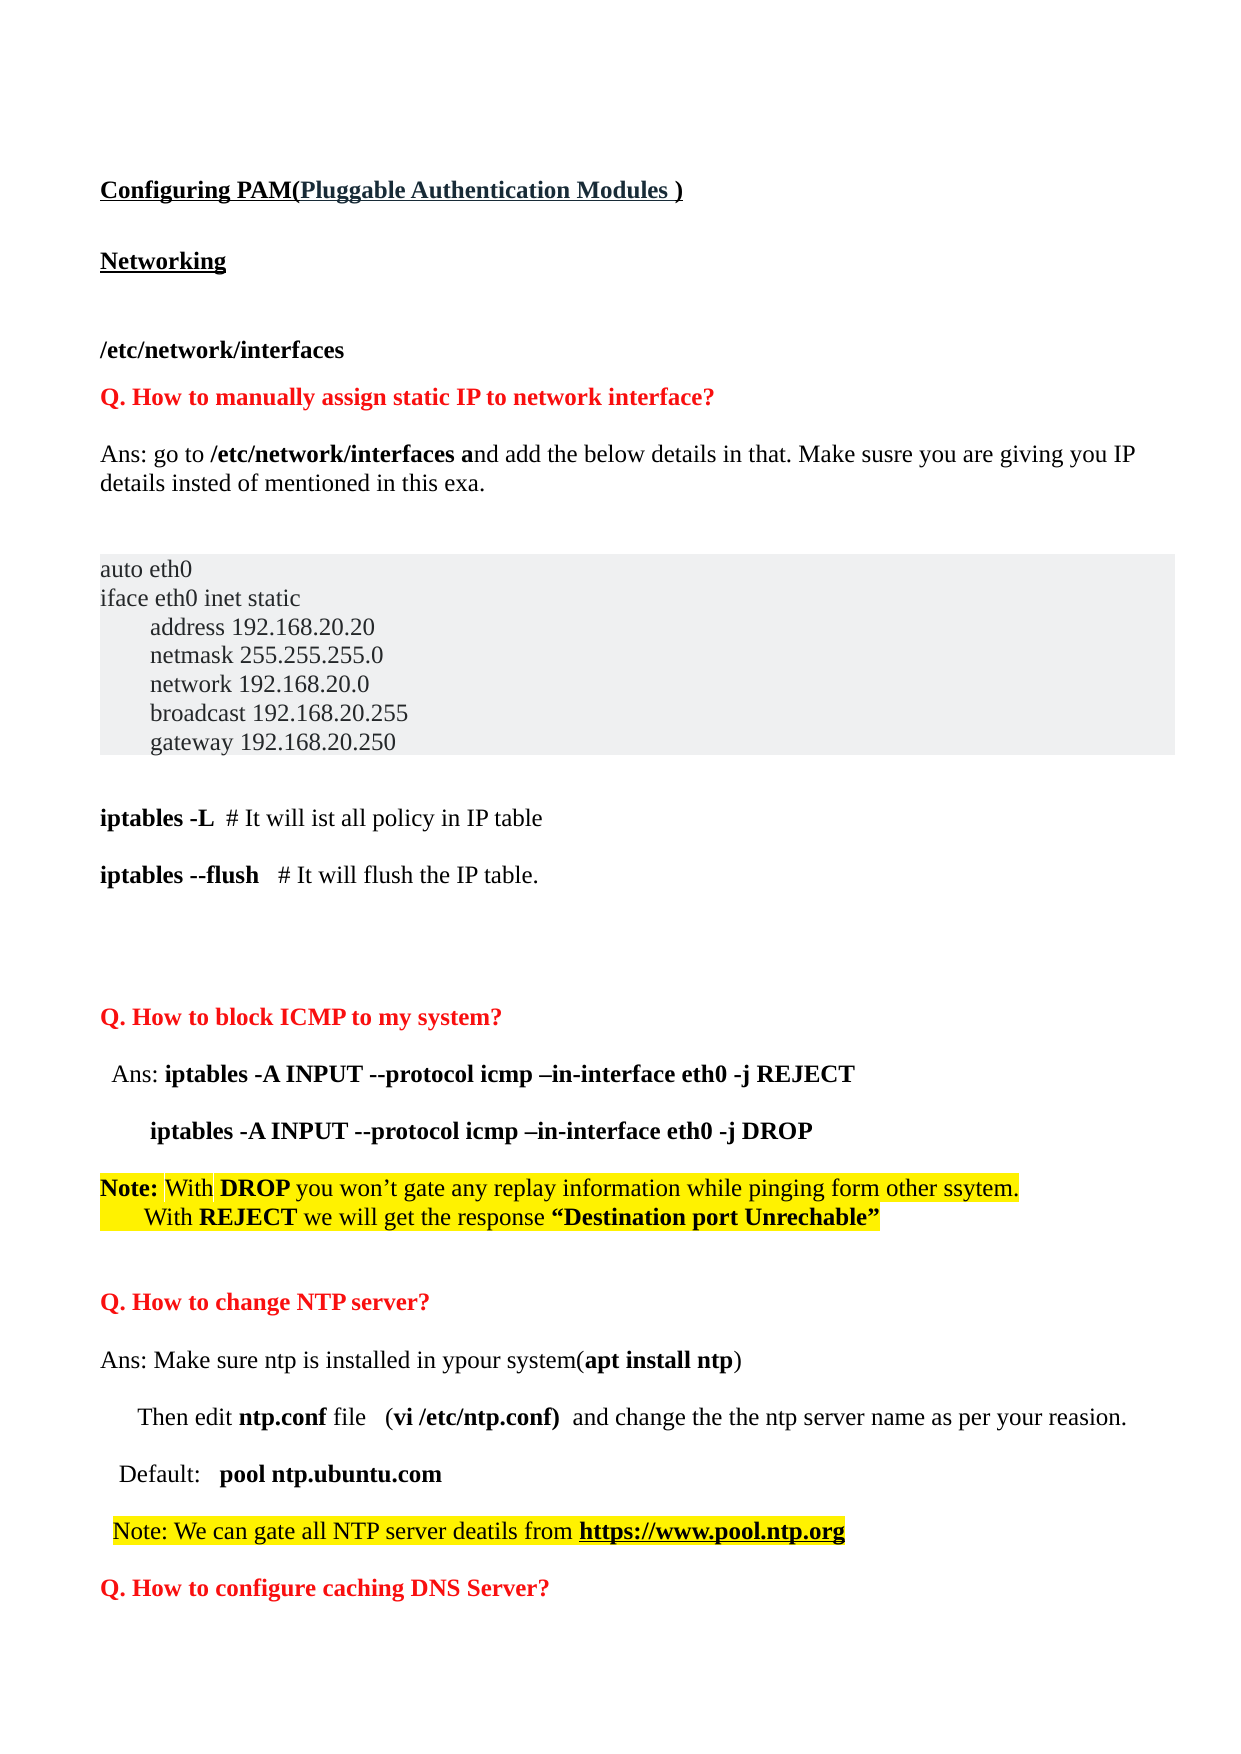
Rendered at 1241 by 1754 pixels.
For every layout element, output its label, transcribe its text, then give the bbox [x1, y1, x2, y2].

text Ans: go to /etc/network/interfaces and add the below details in that. Make susre you are giving you IP details insted of mentioned in this exa. [100, 439, 1175, 497]
text Ans: iptables -A INPUT --protocol icmp –in-interface eth0 -j REJECT [100, 1059, 1175, 1088]
text Q. How to manually assign static IP to network interface? [100, 382, 1175, 411]
text Q. How to change NTP server? [100, 1287, 1175, 1316]
text Then edit ntp.conf file (vi /etc/ntp.conf) and change the the ntp server name as per your reasion. [100, 1402, 1175, 1431]
text network 192.168.20.0 [100, 669, 1175, 698]
text Q. How to configure caching DNS Server? [100, 1573, 1175, 1602]
text With REJECT we will get the response “Destination port Unrechable” [100, 1202, 1175, 1231]
text netmask 255.255.255.0 [100, 640, 1175, 669]
text address 192.168.20.20 [100, 612, 1175, 640]
text gateway 192.168.20.250 [100, 727, 1175, 755]
text iface eth0 inet static [100, 583, 1175, 612]
text iptables -L # It will ist all policy in IP table [100, 803, 1175, 831]
text /etc/network/interfaces [100, 335, 1175, 364]
text Default: pool ntp.ubuntu.com [100, 1459, 1175, 1488]
text Note: With DROP you won’t gate any replay information while pinging form other ssytem. [100, 1173, 1175, 1202]
text iptables --flush # It will flush the IP table. [100, 860, 1175, 888]
text Note: We can gate all NTP server deatils from https://www.pool.ntp.org [100, 1516, 1175, 1545]
text iptables -A INPUT --protocol icmp –in-interface eth0 -j DROP [100, 1116, 1175, 1145]
text broadcast 192.168.20.255 [100, 698, 1175, 727]
text Ans: Make sure ntp is installed in ypour system(apt install ntp) [100, 1345, 1175, 1373]
text auto eth0 [100, 554, 1175, 583]
text Configuring PAM(Pluggable Authentication Modules ) [100, 175, 1175, 203]
text Q. How to block ICMP to my system? [100, 1002, 1175, 1031]
subtitle Networking [100, 246, 1175, 275]
